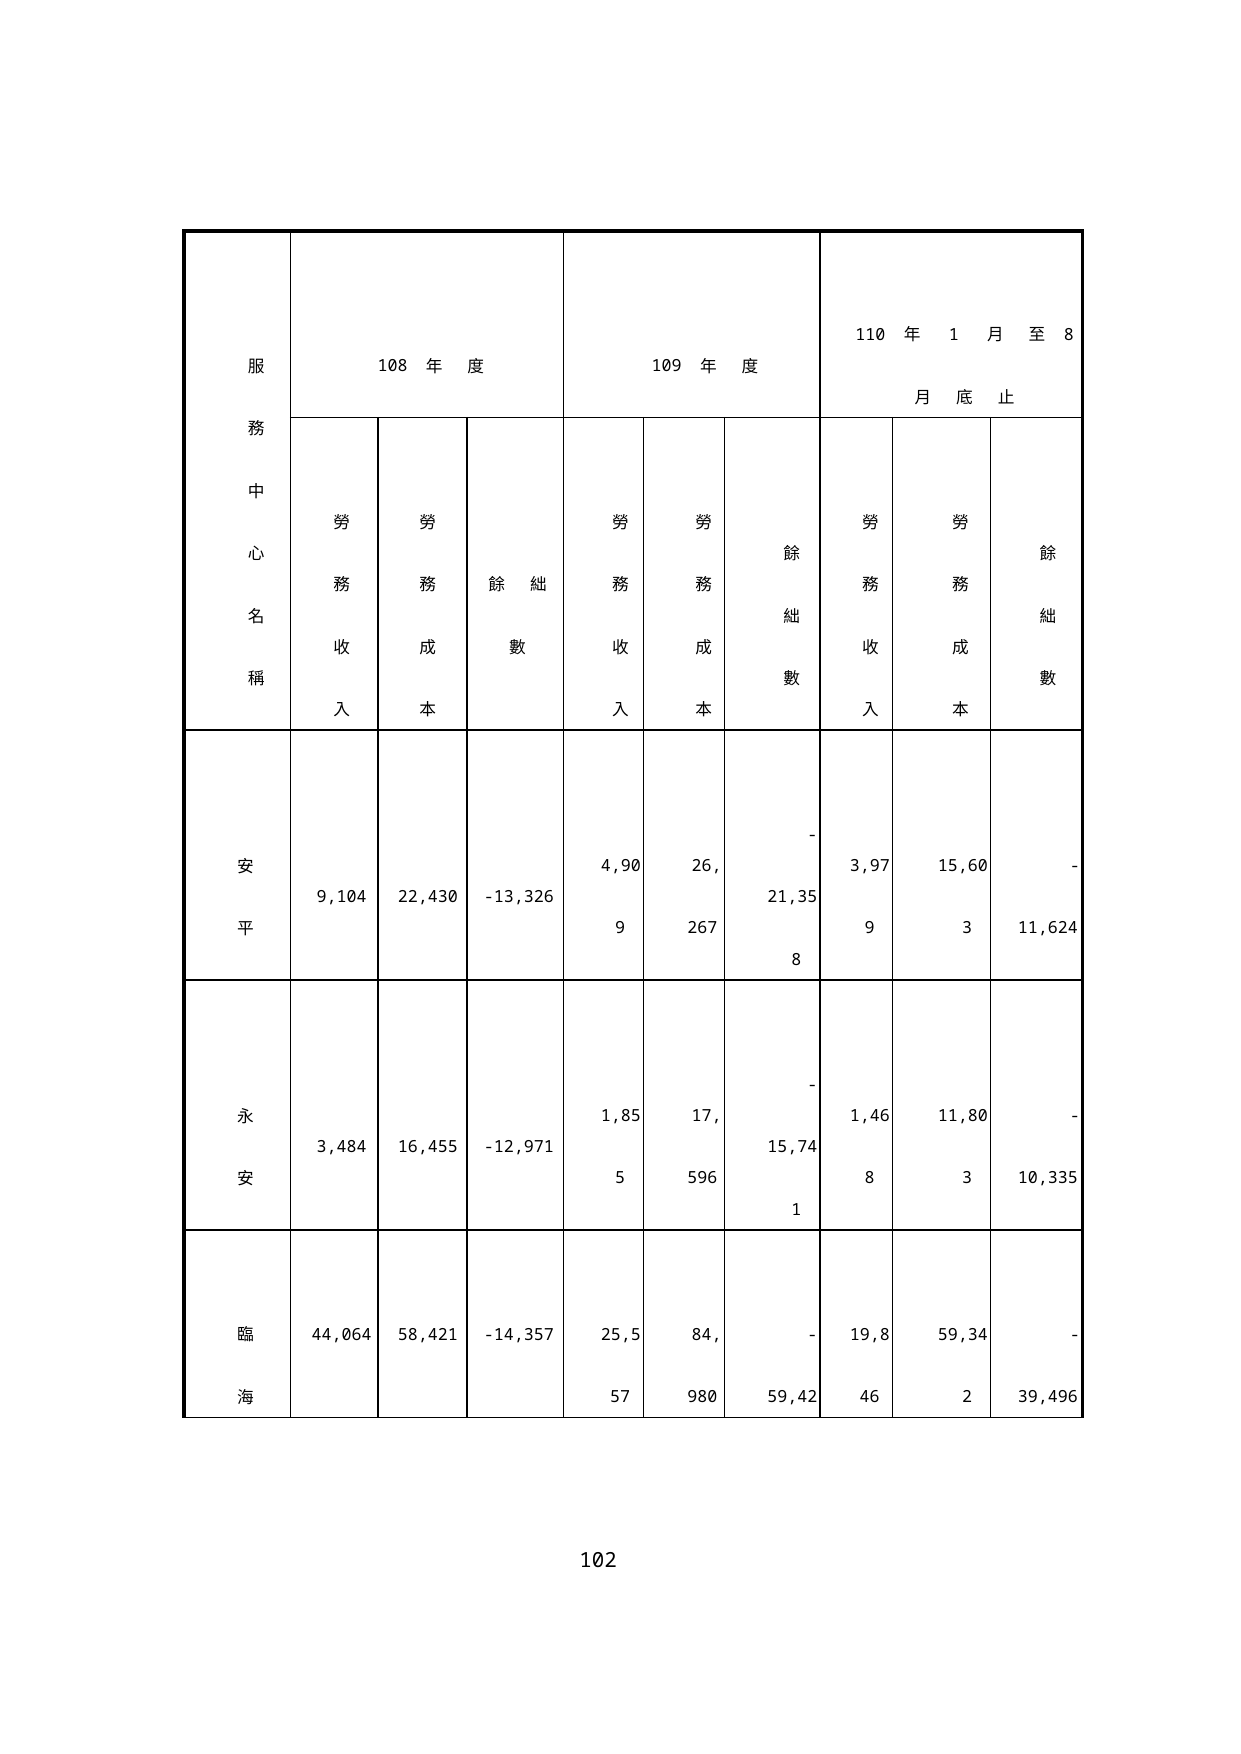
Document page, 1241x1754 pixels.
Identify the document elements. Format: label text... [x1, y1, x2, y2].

table_cell 餘絀數 [468, 418, 563, 729]
table_cell -12,971 [468, 981, 563, 1229]
table_cell 44,064 [291, 1231, 377, 1417]
table_cell 勞務收入 [821, 418, 892, 729]
table_cell 16,455 [379, 981, 466, 1229]
table_header 109年度 [564, 233, 819, 417]
table_cell -11,624 [991, 731, 1081, 979]
table_cell 3,979 [821, 731, 892, 979]
table_cell -21,358 [725, 731, 819, 979]
table_cell -59,42 [725, 1231, 819, 1417]
table_cell 餘絀數 [725, 418, 819, 729]
table_cell 1,855 [564, 981, 643, 1229]
table_cell 餘絀數 [991, 418, 1081, 729]
table_cell 25,557 [564, 1231, 643, 1417]
table_cell -13,326 [468, 731, 563, 979]
table_cell 22,430 [379, 731, 466, 979]
table_cell -14,357 [468, 1231, 563, 1417]
table_header 服務中心名稱 [186, 233, 290, 729]
table_cell 4,909 [564, 731, 643, 979]
table_cell 26,267 [644, 731, 724, 979]
table_cell 1,468 [821, 981, 892, 1229]
table_cell 58,421 [379, 1231, 466, 1417]
table_cell 17,596 [644, 981, 724, 1229]
table_cell -39,496 [991, 1231, 1081, 1417]
table_cell 84,980 [644, 1231, 724, 1417]
table_cell -15,741 [725, 981, 819, 1229]
table_cell 永安 [186, 981, 290, 1229]
table_cell 臨海 [186, 1231, 290, 1417]
table_cell -10,335 [991, 981, 1081, 1229]
table_cell 59,342 [893, 1231, 990, 1417]
table_cell 勞務成本 [893, 418, 990, 729]
table_cell 勞務成本 [644, 418, 724, 729]
table_header 108年度 [291, 233, 563, 417]
table_cell 3,484 [291, 981, 377, 1229]
table_header 110年1月至8月底止 [821, 233, 1081, 417]
table_cell 勞務收入 [291, 418, 377, 729]
table_cell 安平 [186, 731, 290, 979]
table_cell 15,603 [893, 731, 990, 979]
table_cell 19,846 [821, 1231, 892, 1417]
table_cell 勞務收入 [564, 418, 643, 729]
table_cell 9,104 [291, 731, 377, 979]
table_cell 11,803 [893, 981, 990, 1229]
table_cell 勞務成本 [379, 418, 466, 729]
